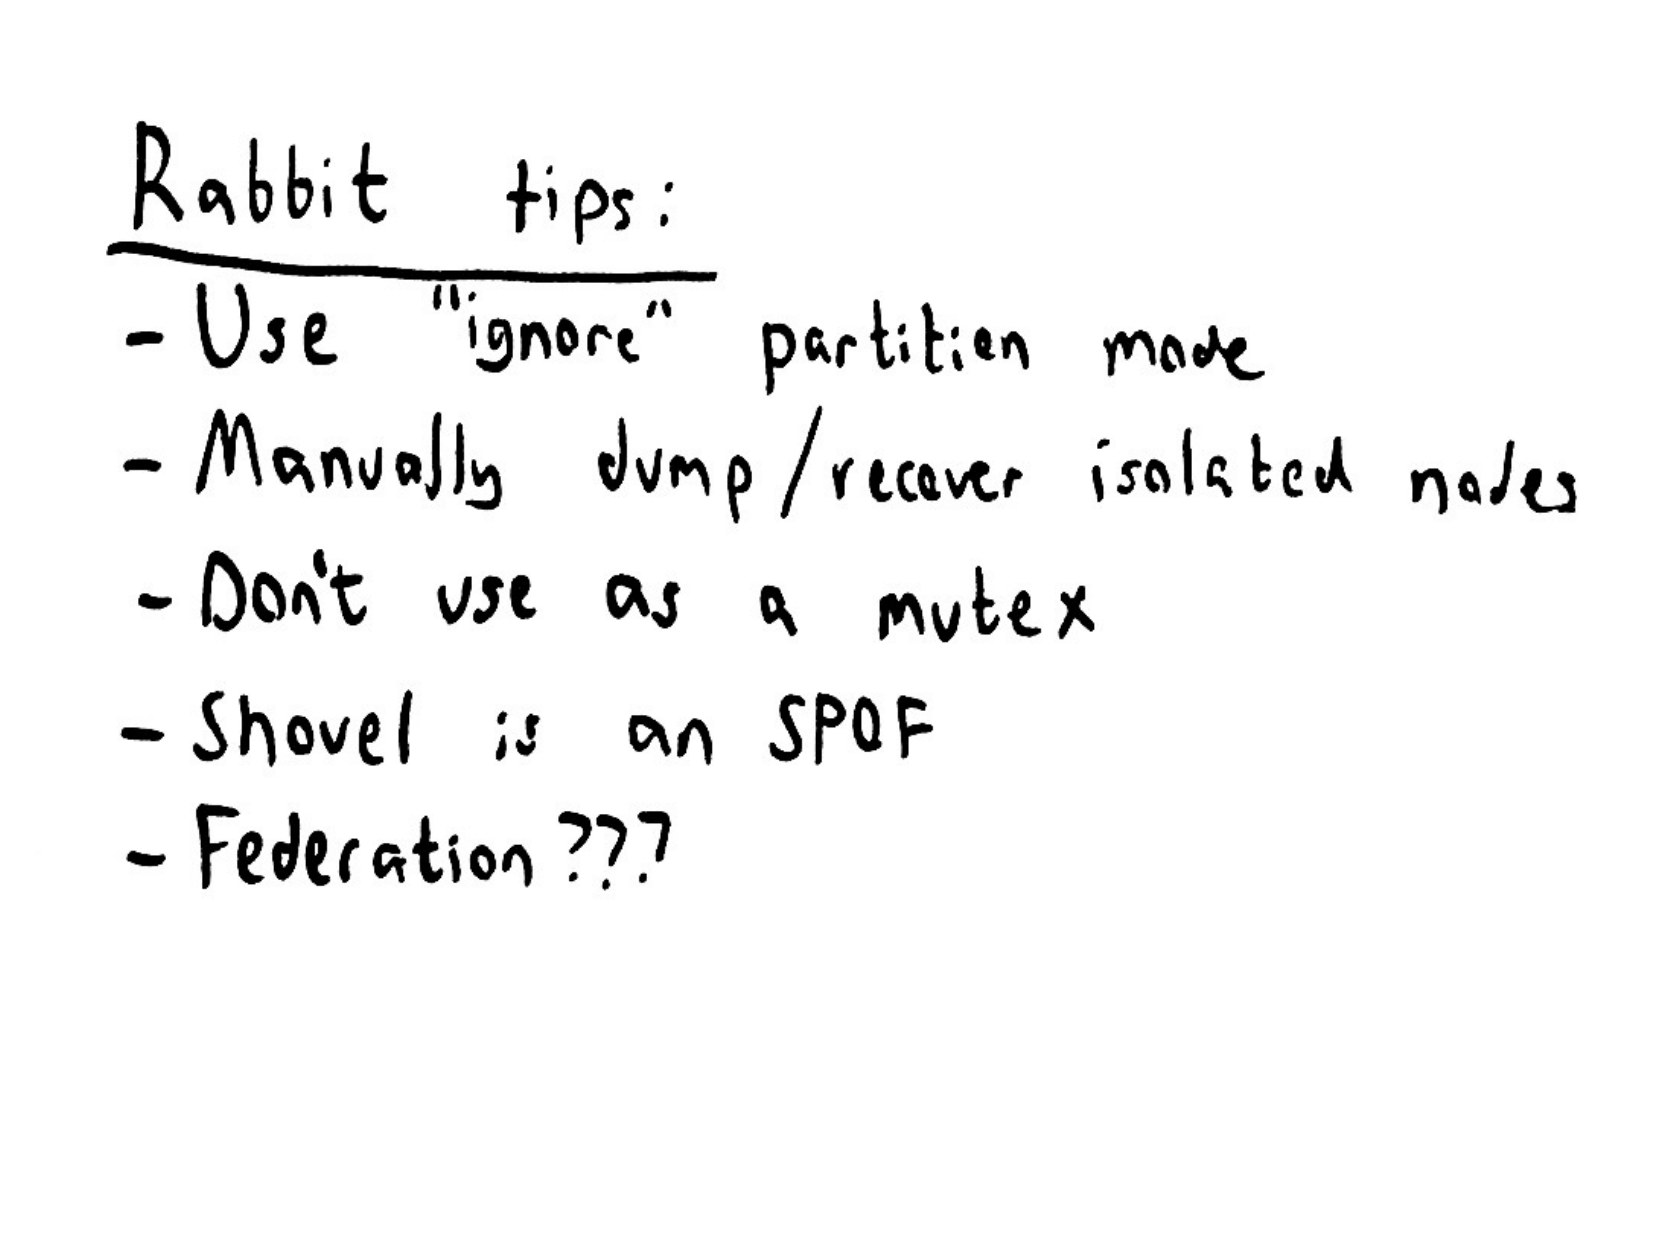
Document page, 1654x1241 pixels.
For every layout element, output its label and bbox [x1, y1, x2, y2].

picture [32, 59, 1606, 976]
